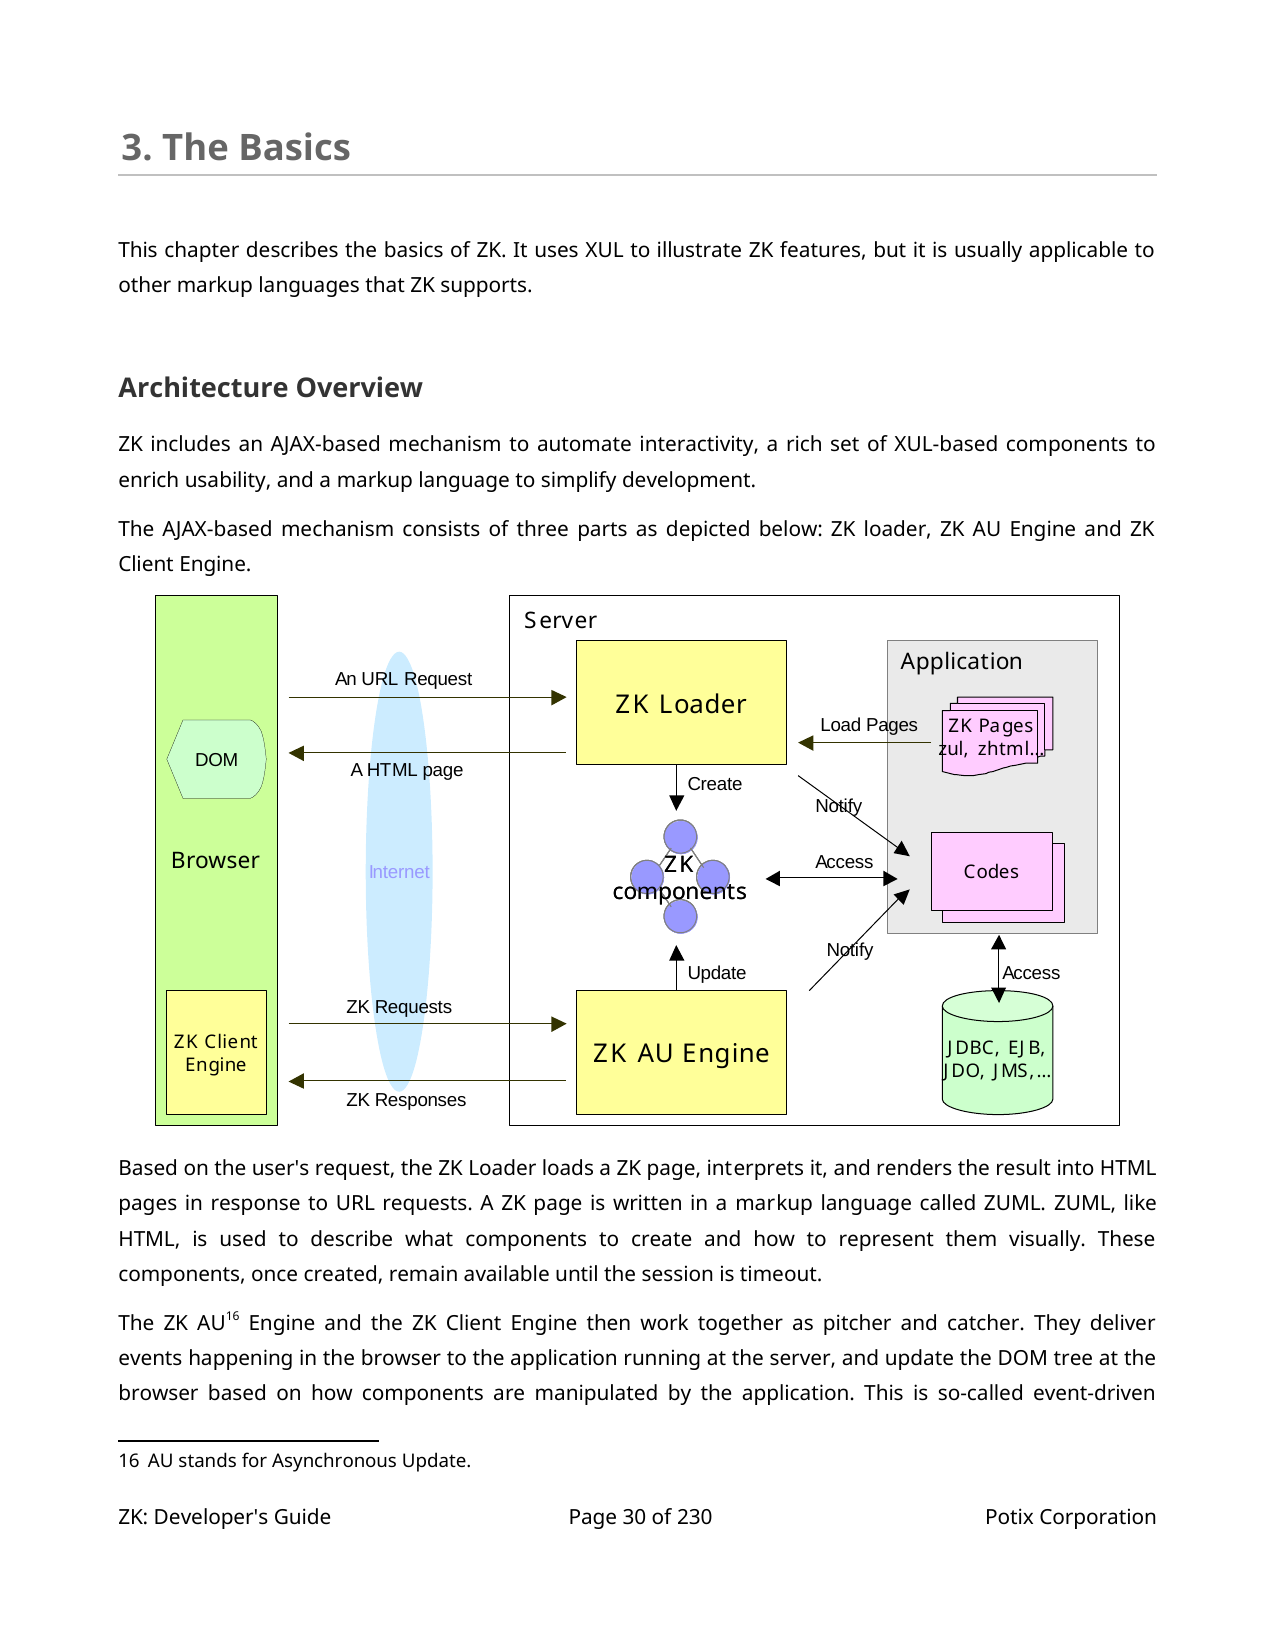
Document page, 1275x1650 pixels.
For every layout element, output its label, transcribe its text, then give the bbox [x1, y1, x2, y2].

text This chapter describes the basics of ZK. It uses XUL to illustrate ZK features, but it is usually applicable to other markup languages that ZK supports. [118, 235, 1157, 298]
text ZK includes an AJAX-based mechanism to automate interactivity, a rich set of XUL-based components to enrich usability, and a markup language to simplify development. [118, 429, 1157, 493]
subtitle Architecture Overview [118, 369, 1157, 406]
text The ZK AU Engine and the ZK Client Engine then work together as pitcher and catcher. They deliver events happening in the browser to the application running at the server, and update the DOM tree at the browser based on how components are manipulated by the application. This is so-called event-driven [118, 1308, 1157, 1406]
text AU stands for Asynchronous Update. [118, 1447, 1157, 1473]
text The AJAX-based mechanism consists of three parts as depicted below: ZK loader, ZK AU Engine and ZK Client Engine. [118, 514, 1157, 577]
subtitle 3. The Basics [118, 118, 1157, 174]
text Based on the user's request, the ZK Loader loads a ZK page, interprets it, and renders the result into HTML pages in response to URL requests. A ZK page is written in a markup language called ZUML. ZUML, like HTML, is used to describe what components to create and how to represent them visually. These components, once created, remain available until the session is timeout. [118, 598, 1157, 1287]
